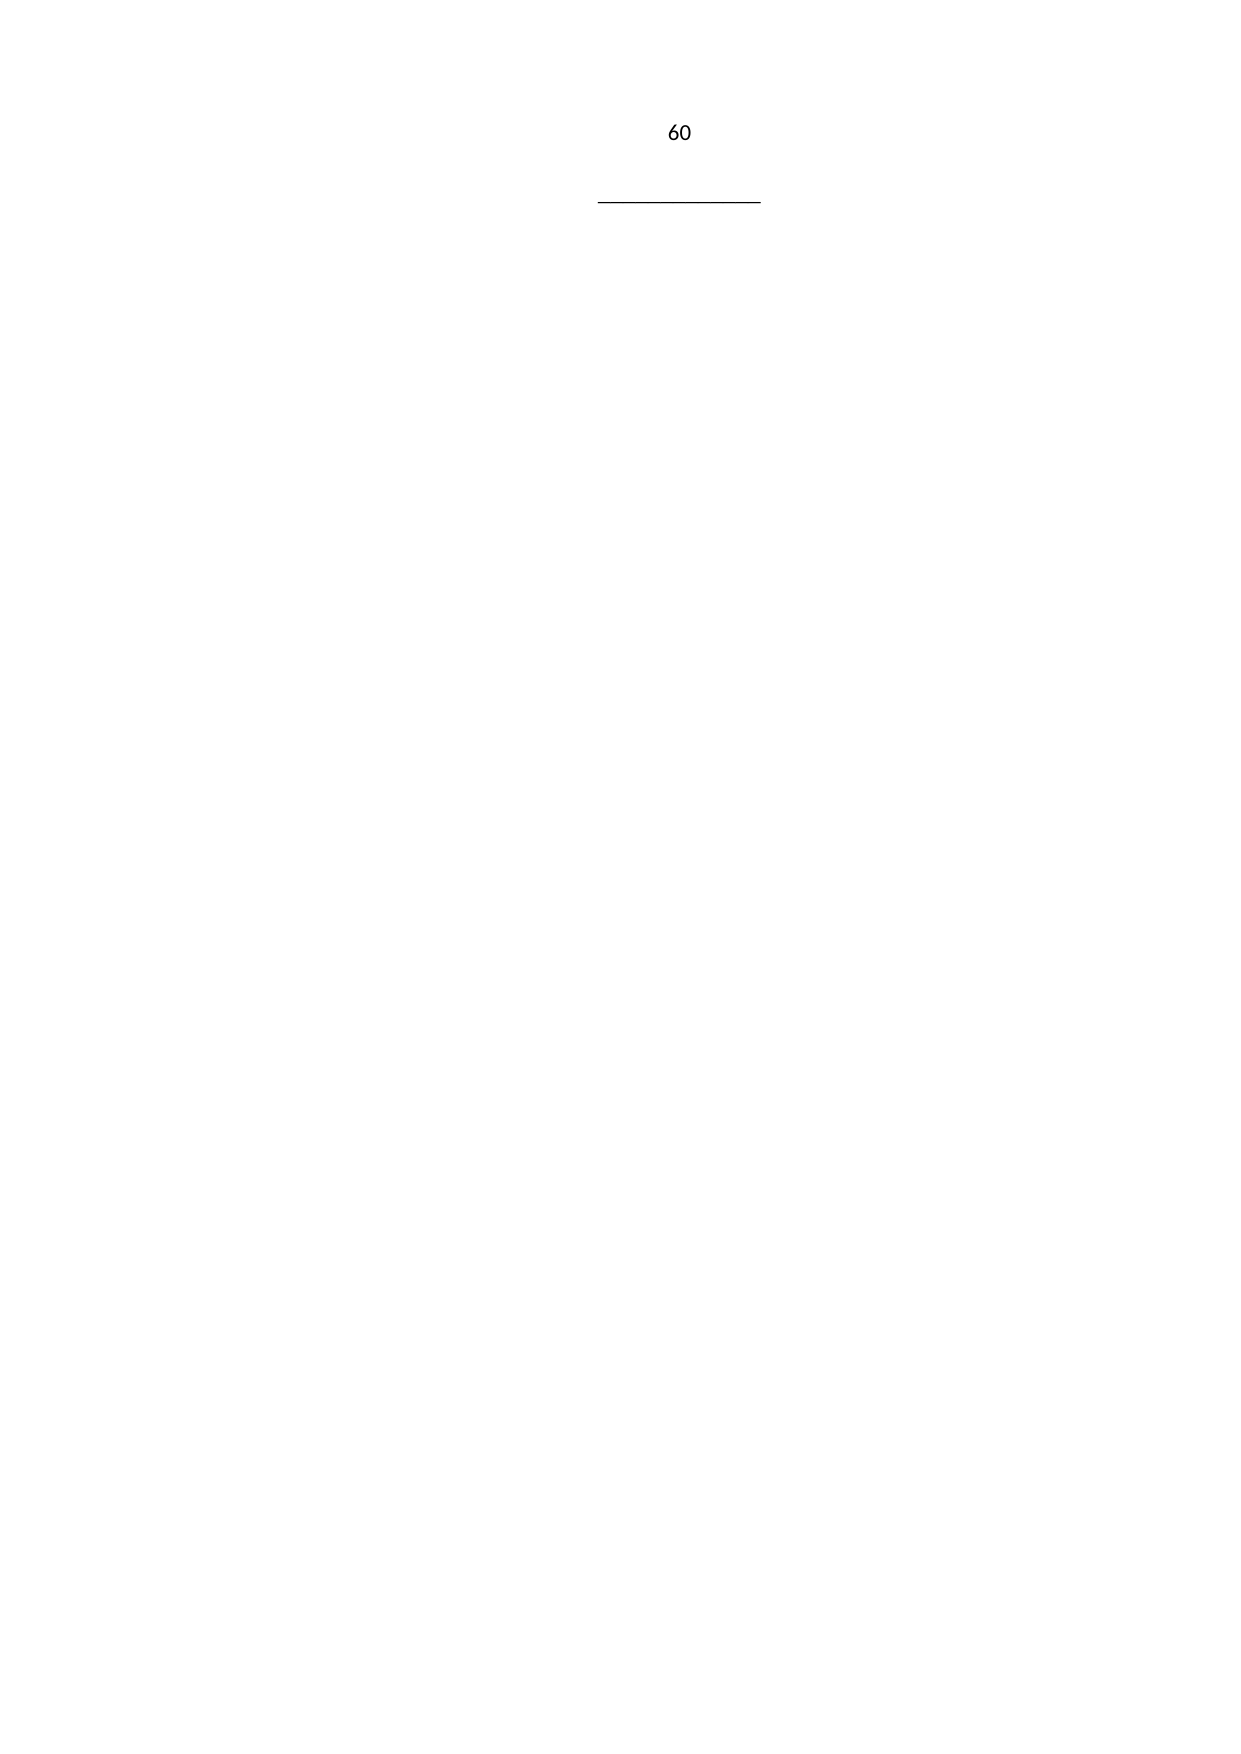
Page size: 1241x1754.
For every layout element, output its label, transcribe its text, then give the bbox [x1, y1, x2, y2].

text _____________ [177, 177, 1181, 206]
